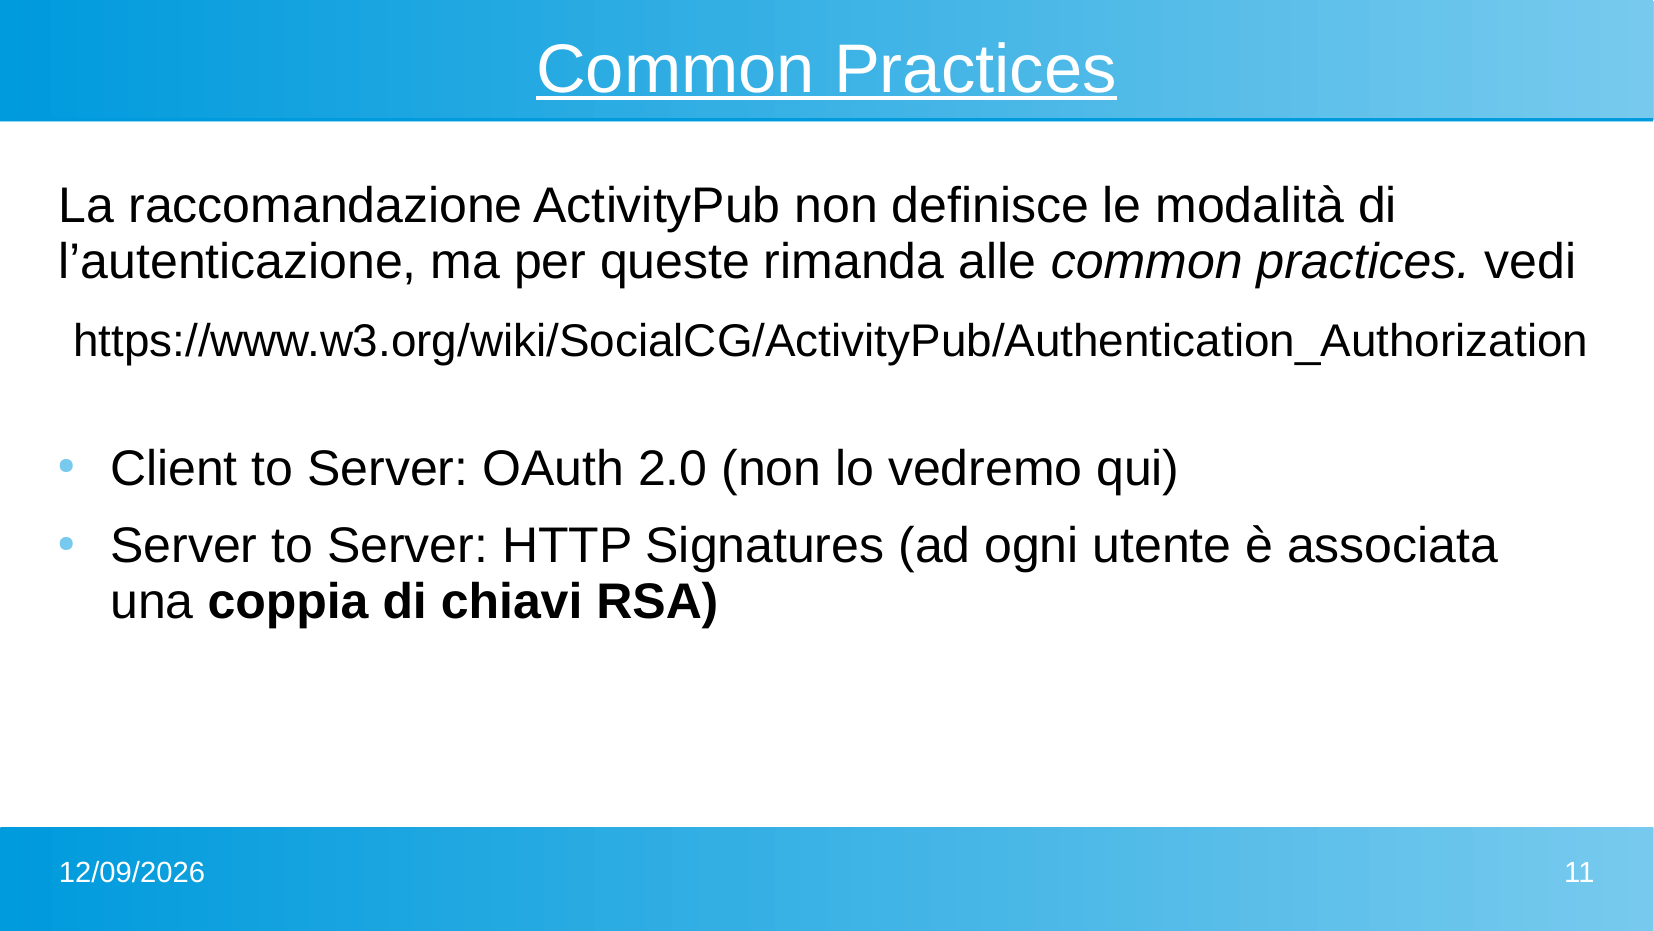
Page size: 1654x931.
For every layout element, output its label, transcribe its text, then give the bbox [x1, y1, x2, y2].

list Client to Server: OAuth 2.0 (non lo vedremo qui) Server to Server: HTTP Signatures (ad ogni utente è associata una coppia di chiavi RSA) [39, 439, 1576, 638]
list La raccomandazione ActivityPub non definisce le modalità di l’autenticazione, ma per queste rimanda alle common practices. vedi https://www.w3.org/wiki/SocialCG/ActivityPub/Authentication_Authorization [59, 177, 1595, 376]
title Common Practices [59, 29, 1595, 108]
